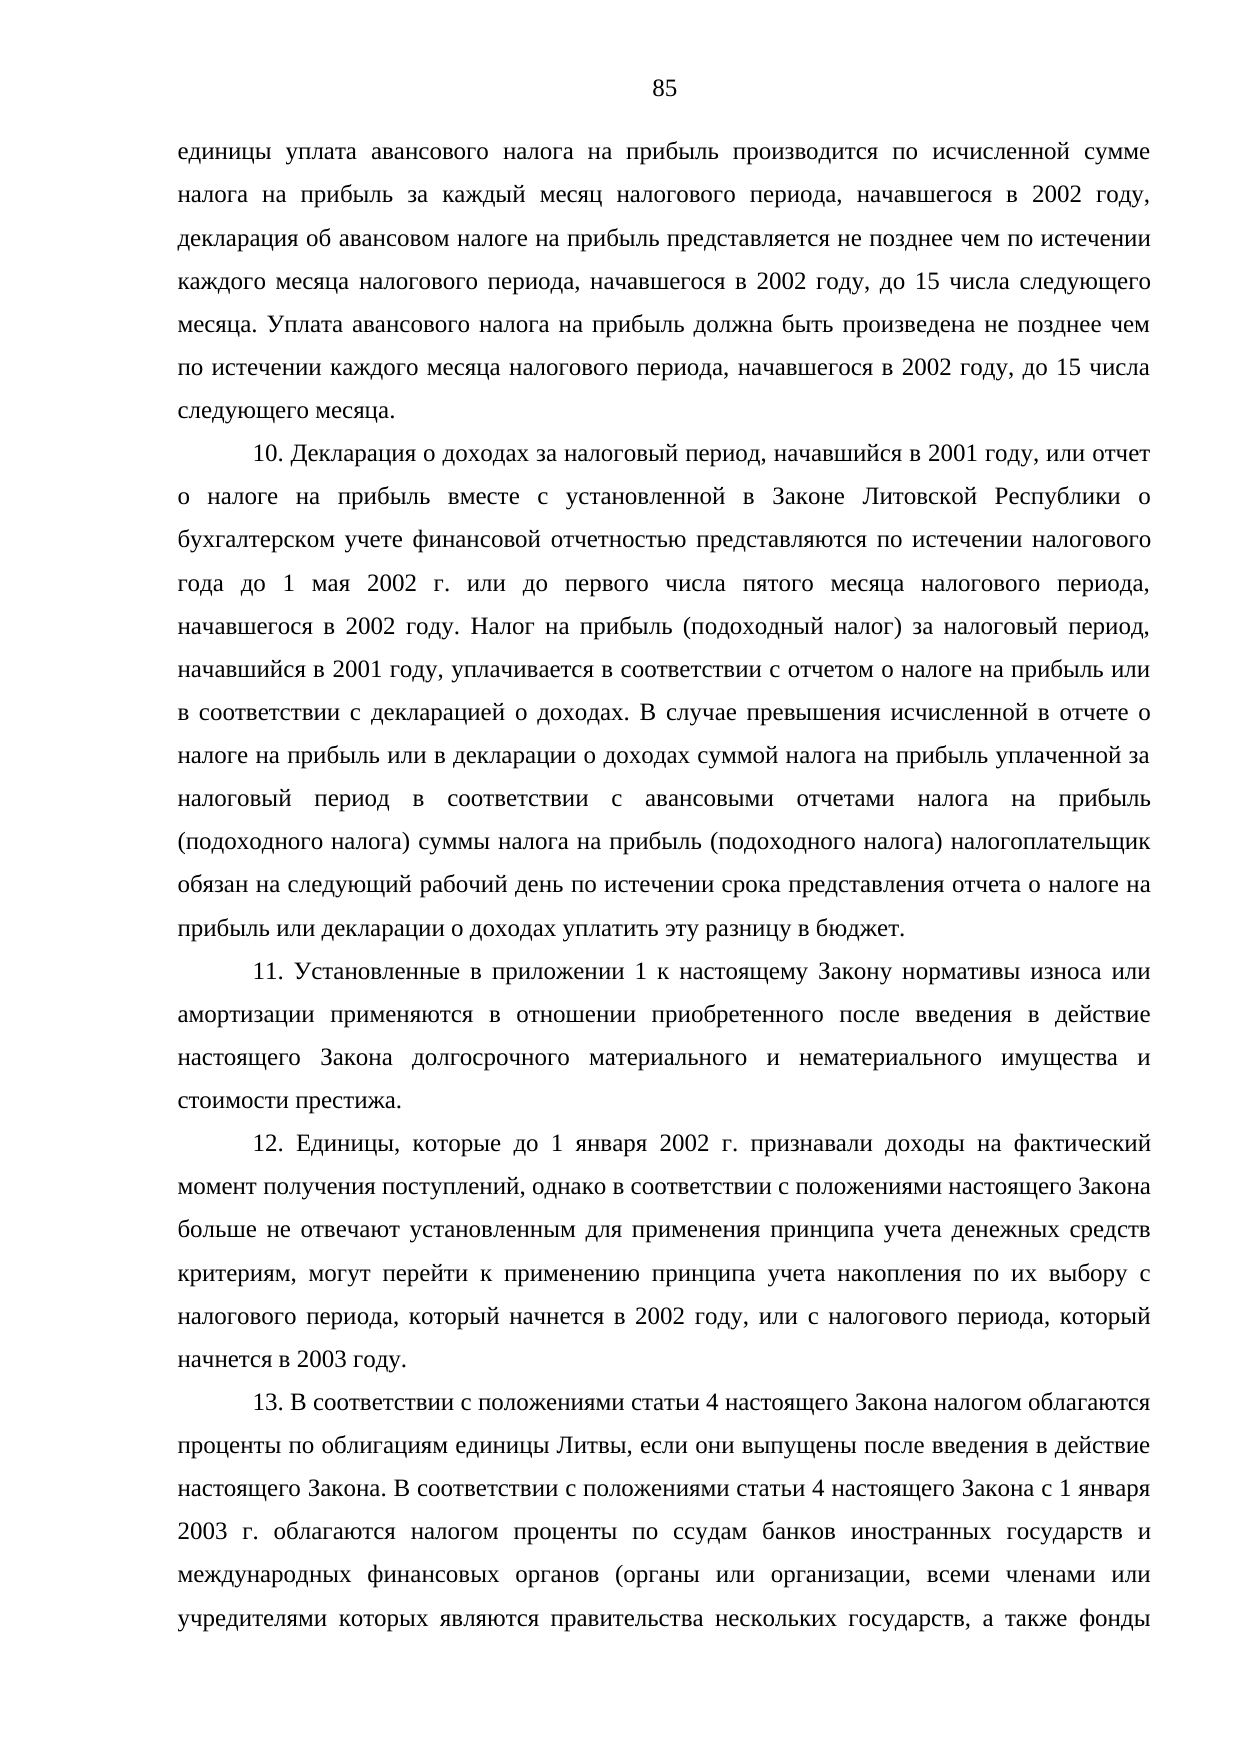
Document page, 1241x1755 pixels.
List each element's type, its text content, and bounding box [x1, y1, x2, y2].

text 11. Установленные в приложении 1 к настоящему Закону нормативы износа или амортизации применяются в отношении приобретенного после введения в действие настоящего Закона долгосрочного материального и нематериального имущества и стоимости престижа. [177, 956, 1152, 1114]
text 10. Декларация о доходах за налоговый период, начавшийся в 2001 году, или отчет о налоге на прибыль вместе с установленной в Законе Литовской Республики о бухгалтерском учете финансовой отчетностью представляются по истечении налогового года до 1 мая 2002 г. или до первого числа пятого месяца налогового периода, начавшегося в 2002 году. Налог на прибыль (подоходный налог) за налоговый период, начавшийся в 2001 году, уплачивается в соответствии с отчетом о налоге на прибыль или в соответствии с декларацией о доходах. В случае превышения исчисленной в отчете о налоге на прибыль или в декларации о доходах суммой налога на прибыль уплаченной за налоговый период в соответствии с авансовыми отчетами налога на прибыль (подоходного налога) суммы налога на прибыль (подоходного налога) налогоплательщик обязан на следующий рабочий день по истечении срока представления отчета о налоге на прибыль или декларации о доходах уплатить эту разницу в бюджет. [177, 438, 1152, 941]
text 13. В соответствии с положениями статьи 4 настоящего Закона налогом облагаются проценты по облигациям единицы Литвы, если они выпущены после введения в действие настоящего Закона. В соответствии с положениями статьи 4 настоящего Закона с 1 января 2003 г. облагаются налогом проценты по ссудам банков иностранных государств и международных финансовых органов (органы или организации, всеми членами или учредителями которых являются правительства нескольких государств, а также фонды [177, 1387, 1152, 1631]
text 12. Единицы, которые до 1 января 2002 г. признавали доходы на фактический момент получения поступлений, однако в соответствии с положениями настоящего Закона больше не отвечают установленным для применения принципа учета денежных средств критериям, могут перейти к применению принципа учета накопления по их выбору с налогового периода, который начнется в 2002 году, или с налогового периода, который начнется в 2003 году. [177, 1128, 1152, 1373]
text единицы уплата авансового налога на прибыль производится по исчисленной сумме налога на прибыль за каждый месяц налогового периода, начавшегося в 2002 году, декларация об авансовом налоге на прибыль представляется не позднее чем по истечении каждого месяца налогового периода, начавшегося в 2002 году, до 15 числа следующего месяца. Уплата авансового налога на прибыль должна быть произведена не позднее чем по истечении каждого месяца налогового периода, начавшегося в 2002 году, до 15 числа следующего месяца. [177, 136, 1152, 424]
